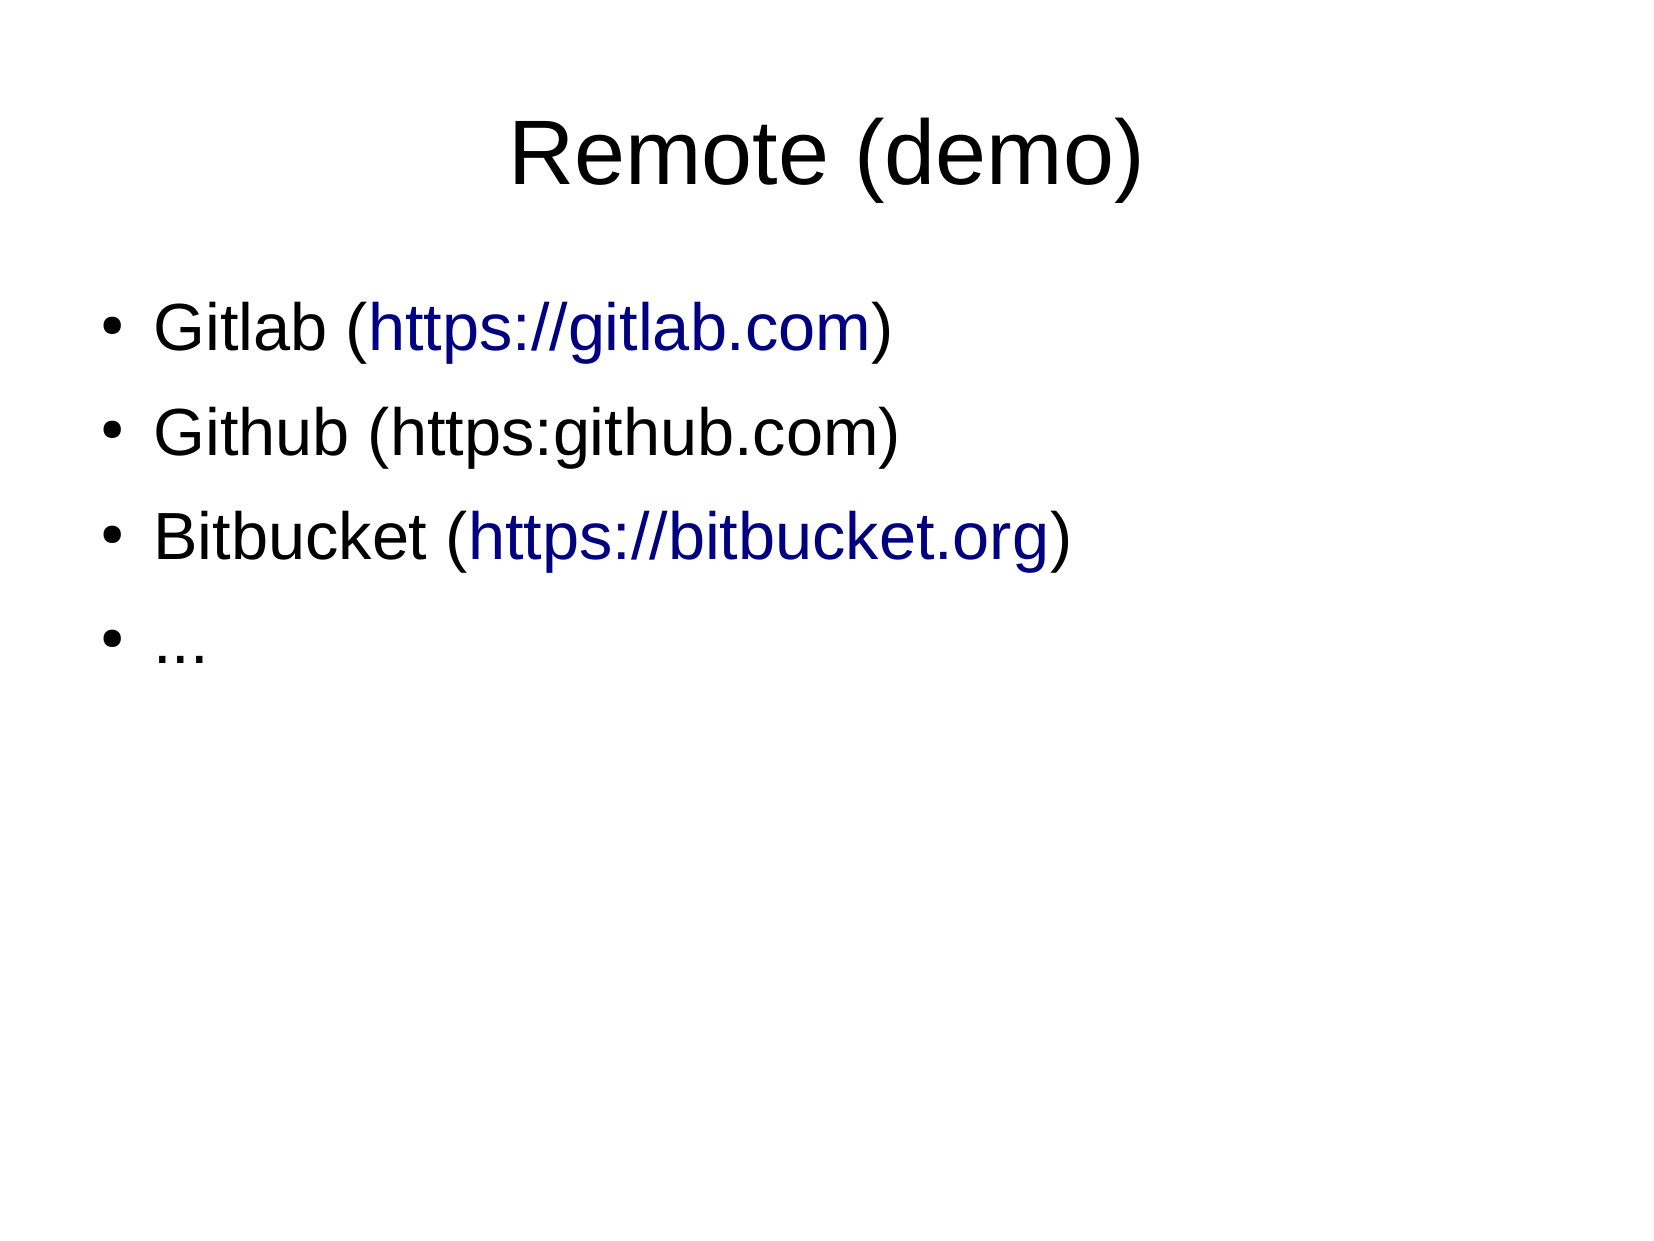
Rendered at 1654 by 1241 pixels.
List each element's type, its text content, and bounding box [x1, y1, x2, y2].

list Gitlab (https://gitlab.com) Github (https:github.com) Bitbucket (https://bitbucket.org) ... [82, 290, 1571, 1010]
title Remote (demo) [82, 49, 1571, 257]
